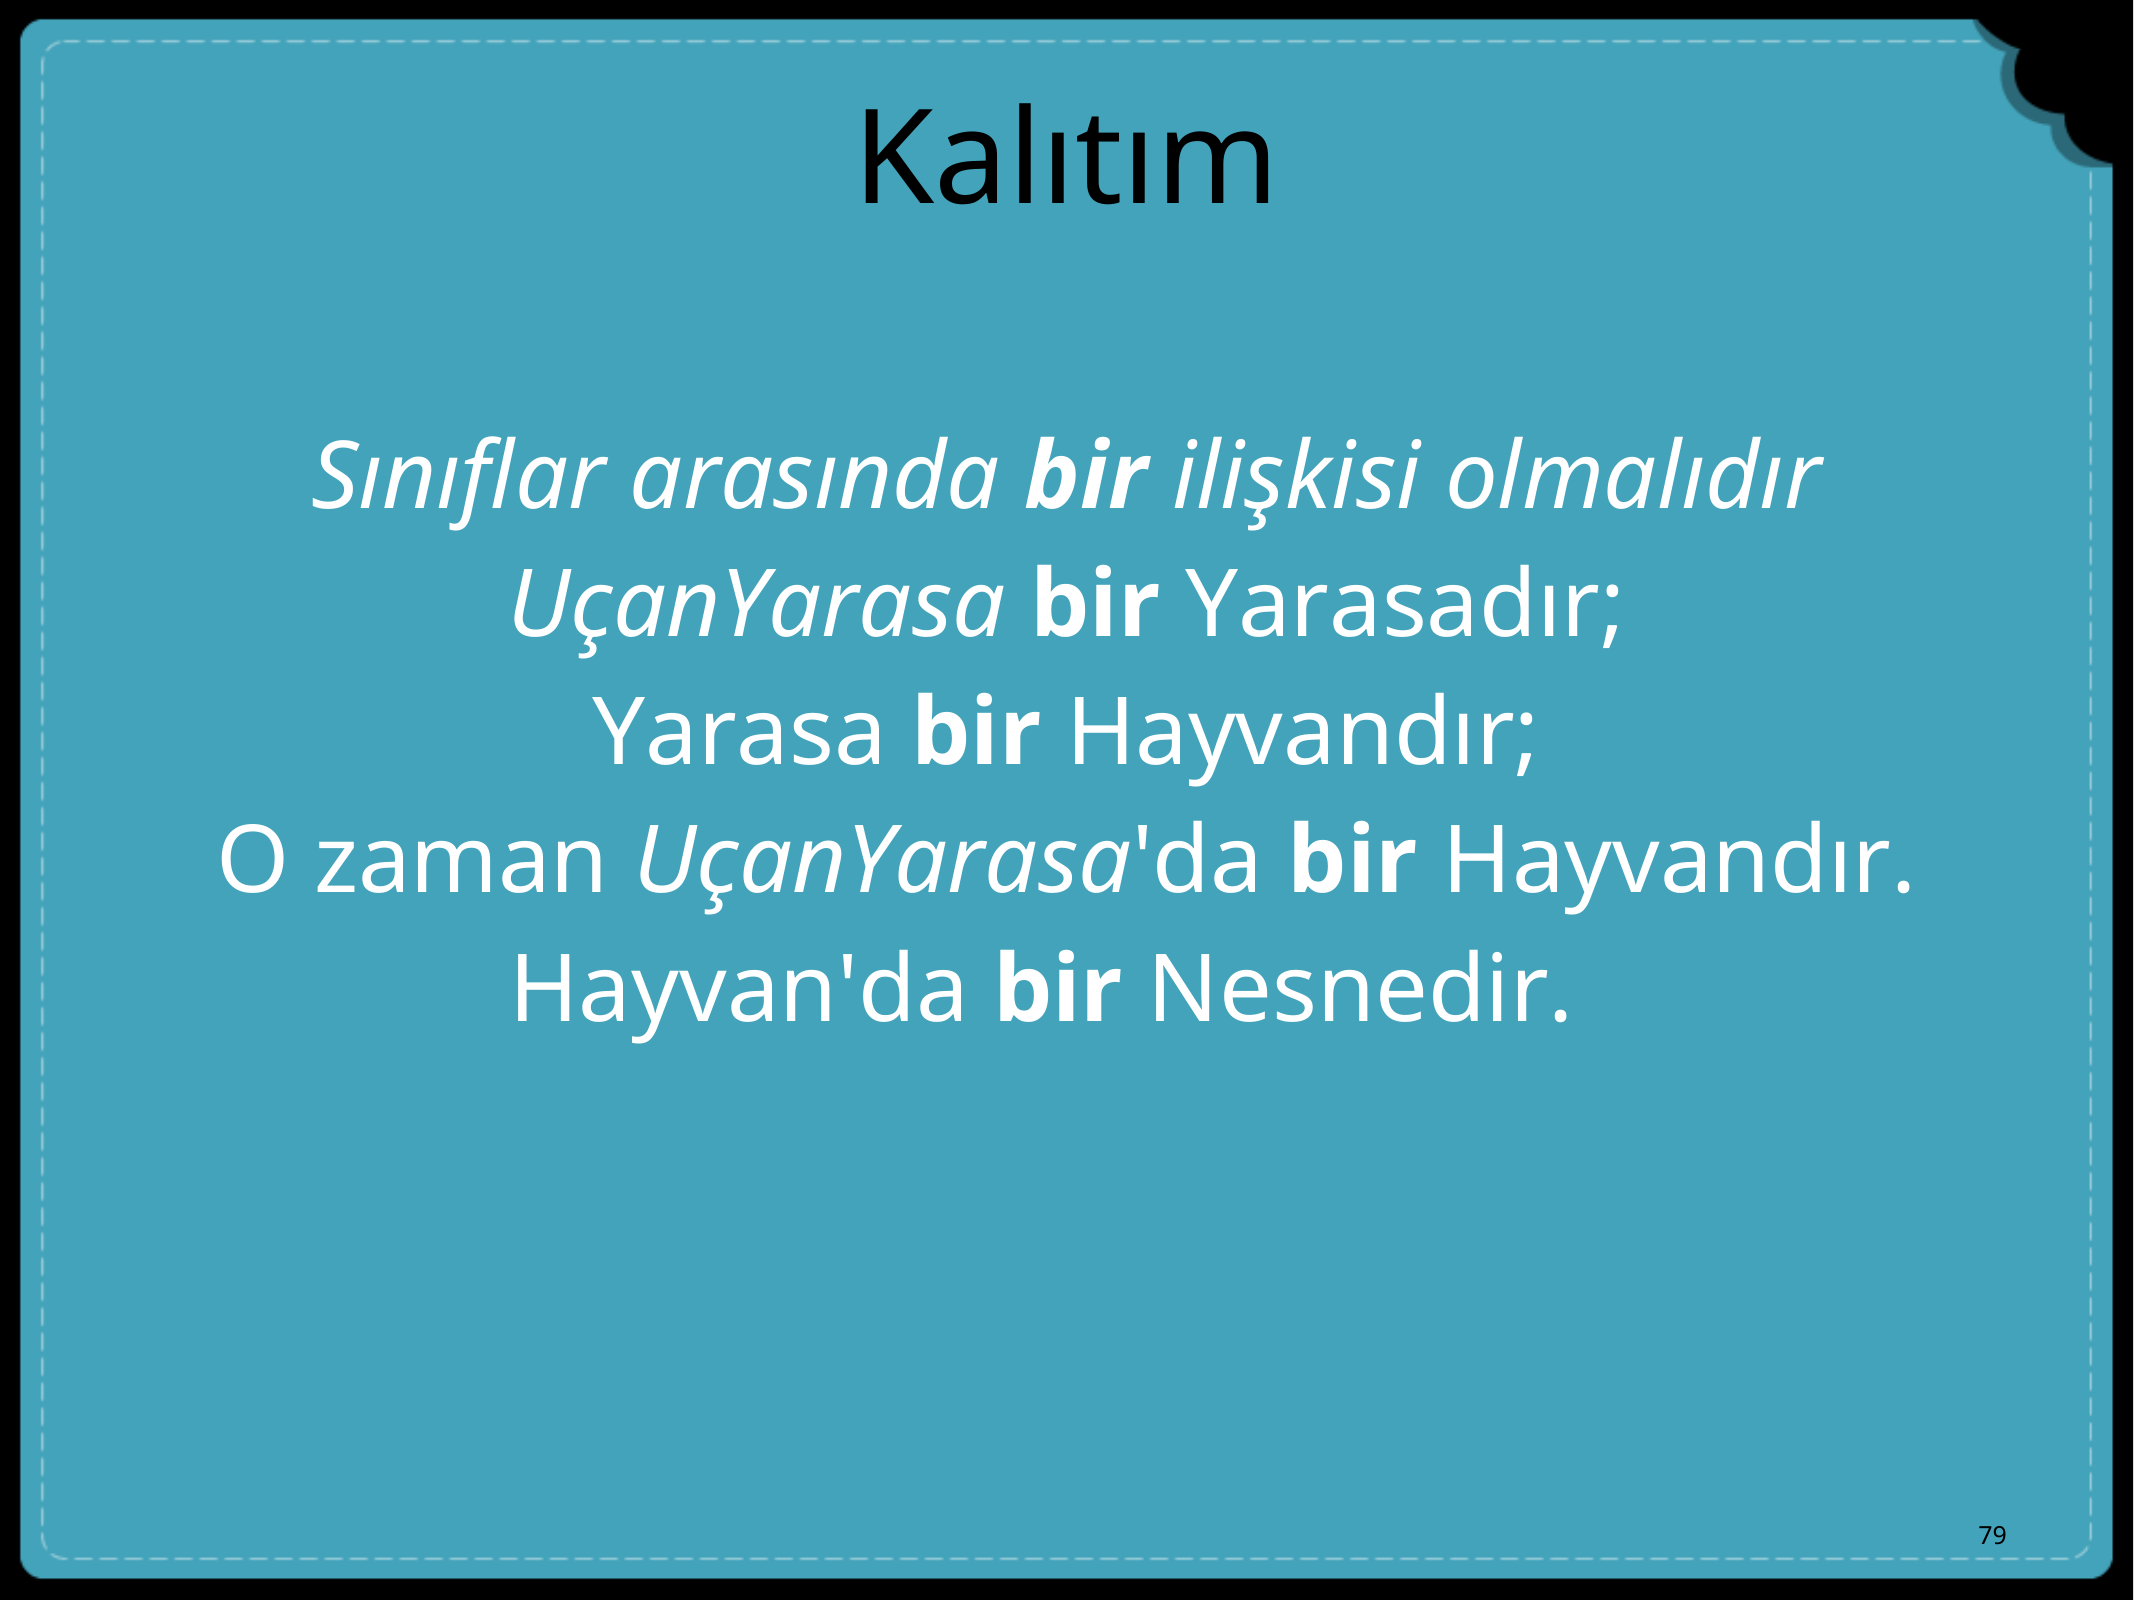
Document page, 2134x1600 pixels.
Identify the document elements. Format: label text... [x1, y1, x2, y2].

list Sınıflar arasında bir ilişkisi olmalıdır UçanYarasa bir Yarasadır; Yarasa bir Hayvandır; O zaman UçanYarasa'da bir Hayvandır. Hayvan'da bir Nesnedir. [106, 279, 2027, 1431]
picture [0, 0, 2134, 1600]
title Kalıtım [106, 64, 2027, 279]
